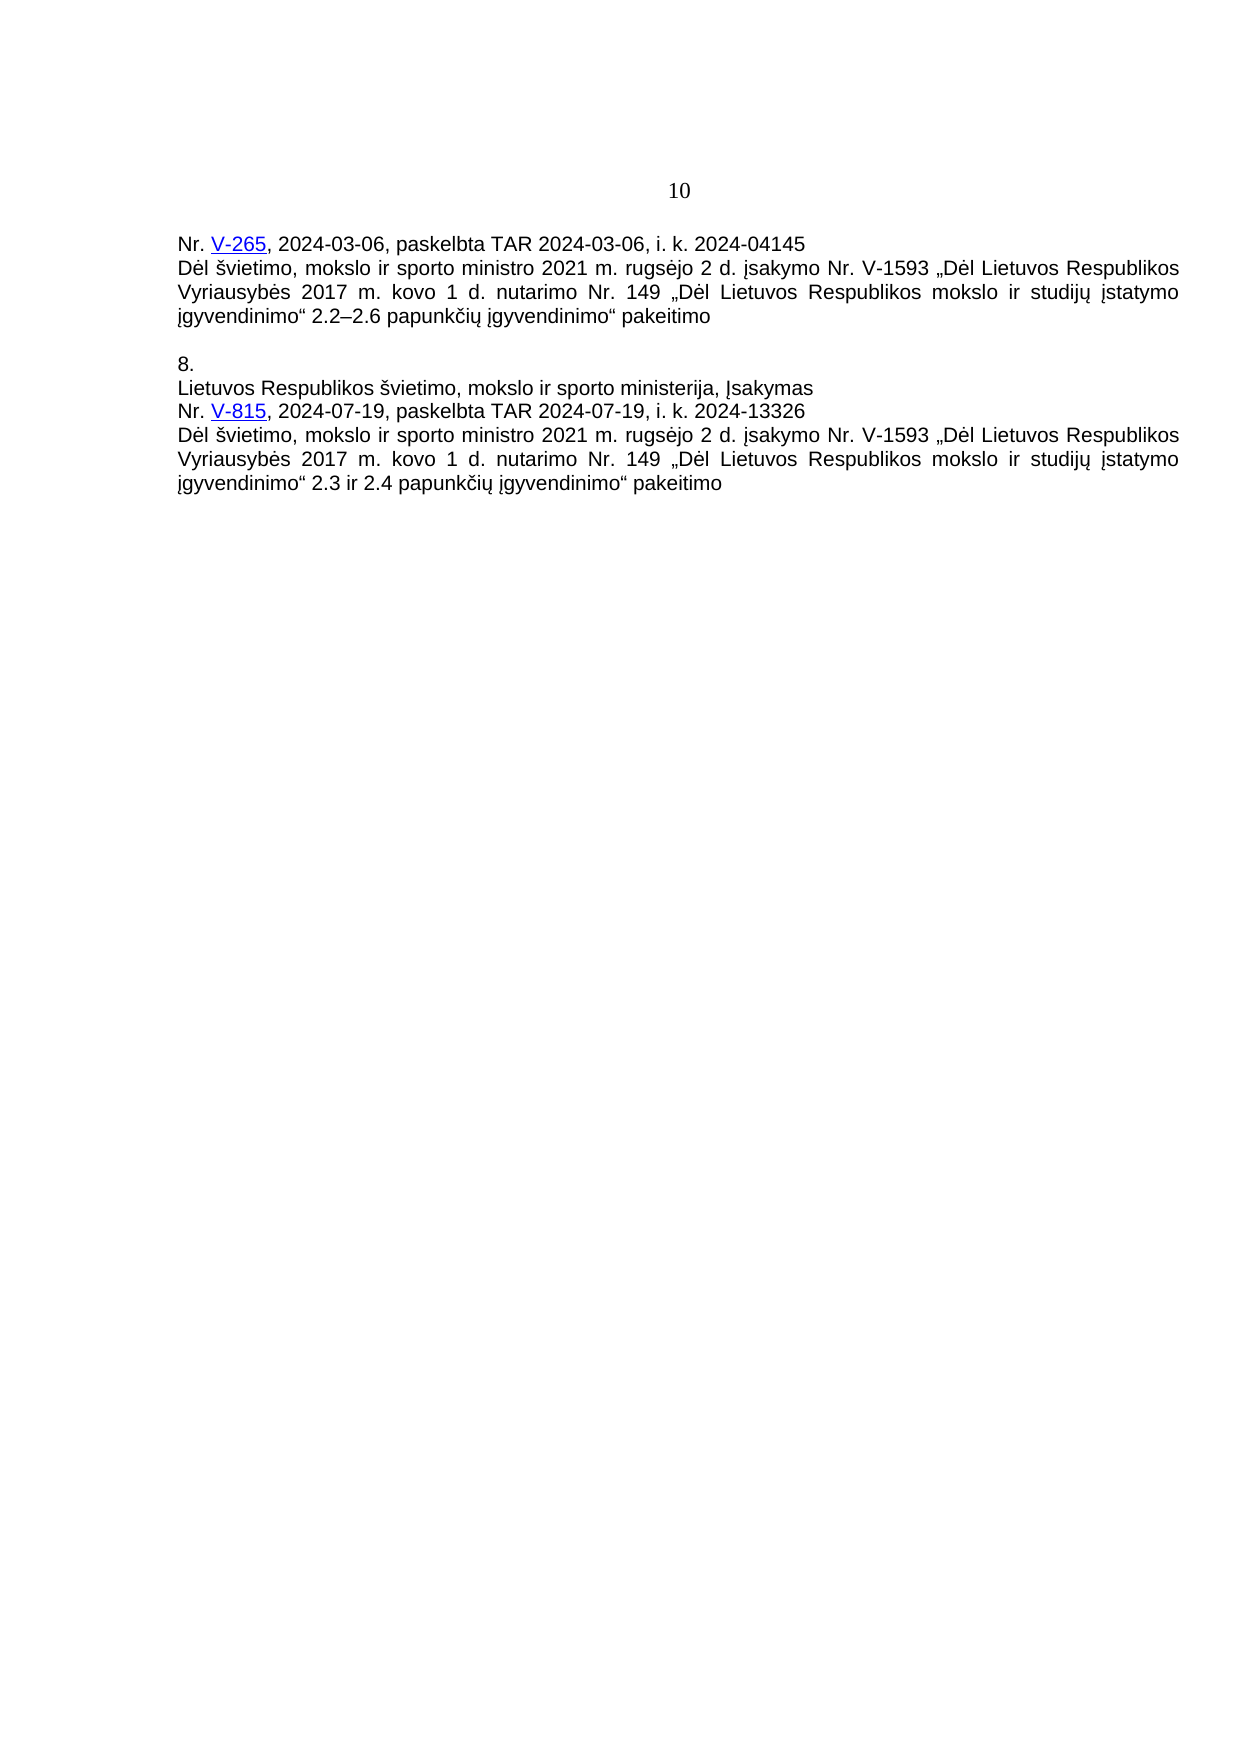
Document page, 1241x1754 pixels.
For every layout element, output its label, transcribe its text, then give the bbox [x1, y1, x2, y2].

text Nr. V-265, 2024-03-06, paskelbta TAR 2024-03-06, i. k. 2024-04145 [177, 232, 1181, 256]
text 8. [177, 351, 1181, 375]
text Dėl švietimo, mokslo ir sporto ministro 2021 m. rugsėjo 2 d. įsakymo Nr. V-1593 „Dėl Lietuvos Respublikos Vyriausybės 2017 m. kovo 1 d. nutarimo Nr. 149 „Dėl Lietuvos Respublikos mokslo ir studijų įstatymo įgyvendinimo“ 2.2–2.6 papunkčių įgyvendinimo“ pakeitimo [177, 256, 1181, 327]
text Dėl švietimo, mokslo ir sporto ministro 2021 m. rugsėjo 2 d. įsakymo Nr. V-1593 „Dėl Lietuvos Respublikos Vyriausybės 2017 m. kovo 1 d. nutarimo Nr. 149 „Dėl Lietuvos Respublikos mokslo ir studijų įstatymo įgyvendinimo“ 2.3 ir 2.4 papunkčių įgyvendinimo“ pakeitimo [177, 423, 1181, 495]
text Nr. V-815, 2024-07-19, paskelbta TAR 2024-07-19, i. k. 2024-13326 [177, 399, 1181, 423]
text Lietuvos Respublikos švietimo, mokslo ir sporto ministerija, Įsakymas [177, 375, 1181, 399]
